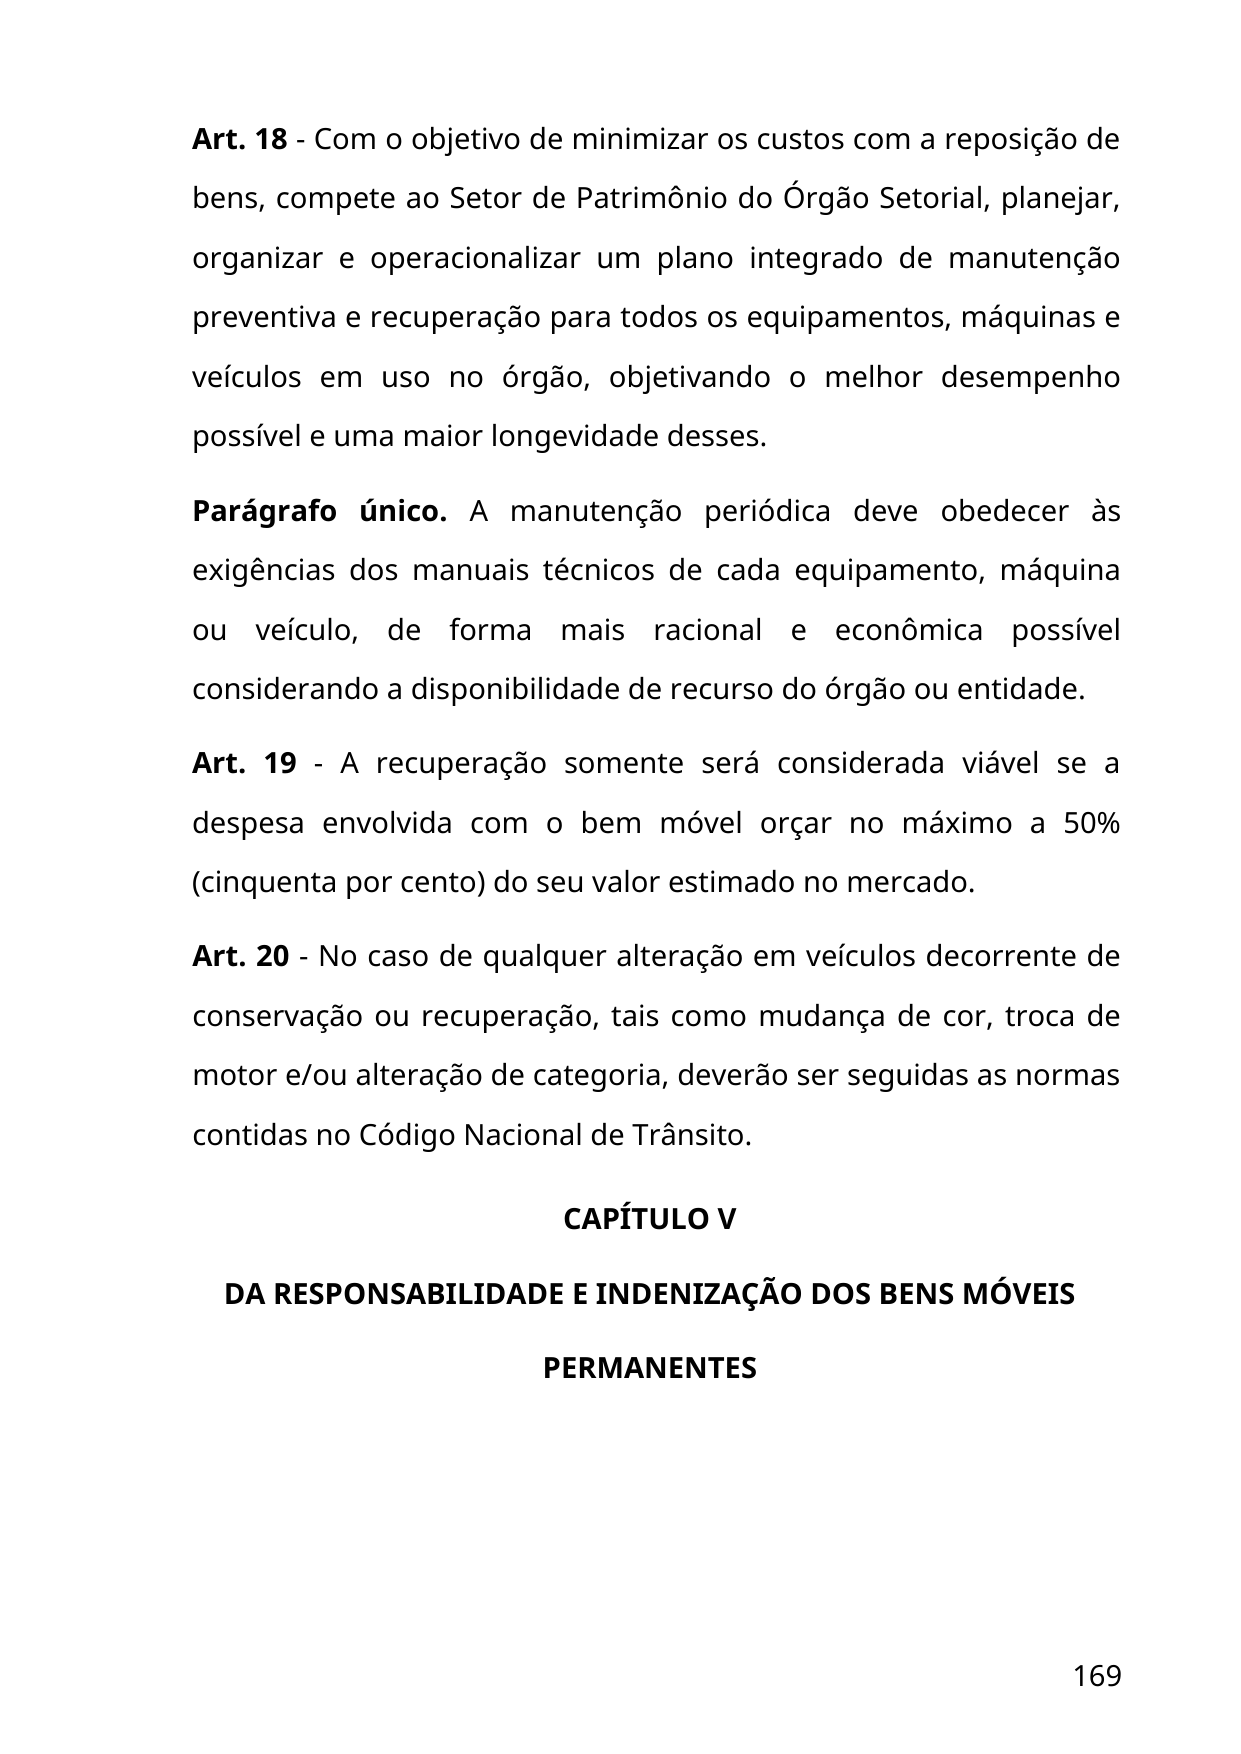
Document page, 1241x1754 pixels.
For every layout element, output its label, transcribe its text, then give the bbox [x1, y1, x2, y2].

text DA RESPONSABILIDADE E INDENIZAÇÃO DOS BENS MÓVEIS [118, 1273, 1122, 1313]
text Art. 18 - Com o objetivo de minimizar os custos com a reposição de bens, compete ao Setor de Patrimônio do Órgão Setorial, planejar, organizar e operacionalizar um plano integrado de manutenção preventiva e recuperação para todos os equipamentos, máquinas e veículos em uso no órgão, objetivando o melhor desempenho possível e uma maior longevidade desses. [192, 118, 1122, 455]
text Art. 20 - No caso de qualquer alteração em veículos decorrente de conservação ou recuperação, tais como mudança de cor, troca de motor e/ou alteração de categoria, deverão ser seguidas as normas contidas no Código Nacional de Trânsito. [192, 936, 1122, 1154]
text PERMANENTES [118, 1347, 1122, 1387]
text Art. 19 - A recuperação somente será considerada viável se a despesa envolvida com o bem móvel orçar no máximo a 50% (cinquenta por cento) do seu valor estimado no mercado. [192, 742, 1122, 901]
text CAPÍTULO V [118, 1199, 1122, 1238]
text Parágrafo único. A manutenção periódica deve obedecer às exigências dos manuais técnicos de cada equipamento, máquina ou veículo, de forma mais racional e econômica possível considerando a disponibilidade de recurso do órgão ou entidade. [192, 490, 1122, 708]
